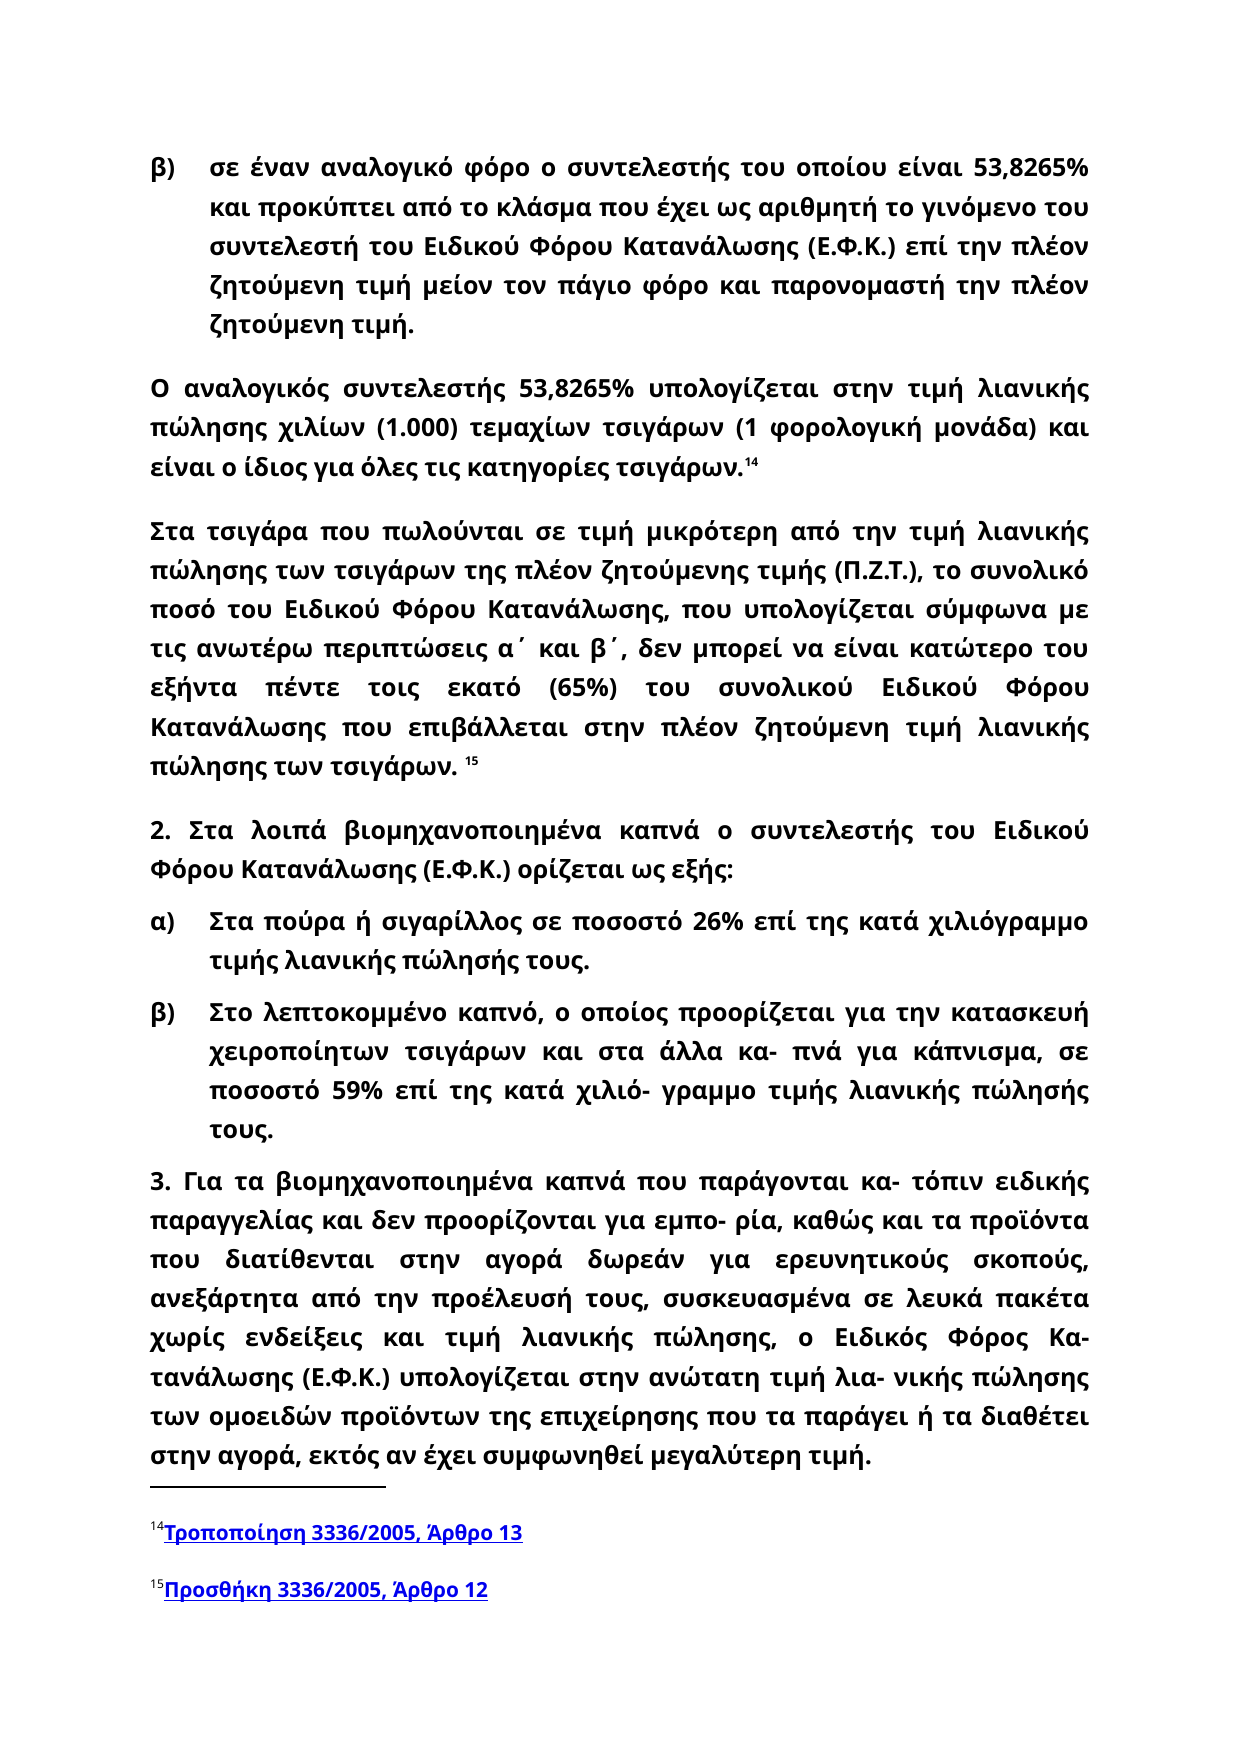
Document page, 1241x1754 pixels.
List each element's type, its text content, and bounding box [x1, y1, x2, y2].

list β) Στο λεπτοκομμένο καπνό, ο οποίος προορίζεται για την κατασκευή χειροποίητων τσιγάρων και στα άλλα κα- πνά για κάπνισμα, σε ποσοστό 59% επί της κατά χιλιό- γραμμο τιμής λιανικής πώλησής τους. [150, 994, 1090, 1146]
text Στα τσιγάρα που πωλούνται σε τιμή μικρότερη από την τιμή λιανικής πώλησης των τσιγάρων της πλέον ζητούμενης τιμής (Π.Ζ.Τ.), το συνολικό ποσό του Ειδικού Φόρου Κατανάλωσης, που υπολογίζεται σύμφωνα με τις ανωτέρω περιπτώσεις α΄ και β΄, δεν μπορεί να είναι κατώτερο του εξήντα πέντε τοις εκατό (65%) του συνολικού Ειδικού Φόρου Κατανάλωσης που επιβάλλεται στην πλέον ζητούμενη τιμή λιανικής πώλησης των τσιγάρων. [150, 513, 1090, 782]
list α) Στα πούρα ή σιγαρίλλος σε ποσοστό 26% επί της κατά χιλιόγραμμο τιμής λιανικής πώλησής τους. [150, 903, 1090, 977]
text Ο αναλογικός συντελεστής 53,8265% υπολογίζεται στην τιμή λιανικής πώλησης χιλίων (1.000) τεμαχίων τσιγάρων (1 φορολογική μονάδα) και είναι ο ίδιος για όλες τις κατηγορίες τσιγάρων. [150, 371, 1090, 483]
list β) σε έναν αναλογικό φόρο ο συντελεστής του οποίου είναι 53,8265% και προκύπτει από το κλάσμα που έχει ως αριθμητή το γινόμενο του συντελεστή του Ειδικού Φόρου Κατανάλωσης (Ε.Φ.Κ.) επί την πλέον ζητούμενη τιμή μείον τον πάγιο φόρο και παρονομαστή την πλέον ζητούμενη τιμή. [150, 150, 1090, 341]
text Τροποποίηση 3336/2005, Άρθρο 13 [150, 1518, 1090, 1546]
text Προσθήκη 3336/2005, Άρθρο 12 [150, 1576, 1090, 1604]
text 3. Για τα βιομηχανοποιημένα καπνά που παράγονται κα- τόπιν ειδικής παραγγελίας και δεν προορίζονται για εμπο- ρία, καθώς και τα προϊόντα που διατίθενται στην αγορά δωρεάν για ερευνητικούς σκοπούς, ανεξάρτητα από την προέλευσή τους, συσκευασμένα σε λευκά πακέτα χωρίς ενδείξεις και τιμή λιανικής πώλησης, ο Ειδικός Φόρος Κα- τανάλωσης (Ε.Φ.Κ.) υπολογίζεται στην ανώτατη τιμή λια- νικής πώλησης των ομοειδών προϊόντων της επιχείρησης που τα παράγει ή τα διαθέτει στην αγορά, εκτός αν έχει συμφωνηθεί μεγαλύτερη τιμή. [150, 1163, 1090, 1472]
text 2. Στα λοιπά βιομηχανοποιημένα καπνά ο συντελεστής του Ειδικού Φόρου Κατανάλωσης (Ε.Φ.Κ.) ορίζεται ως εξής: [150, 812, 1090, 886]
